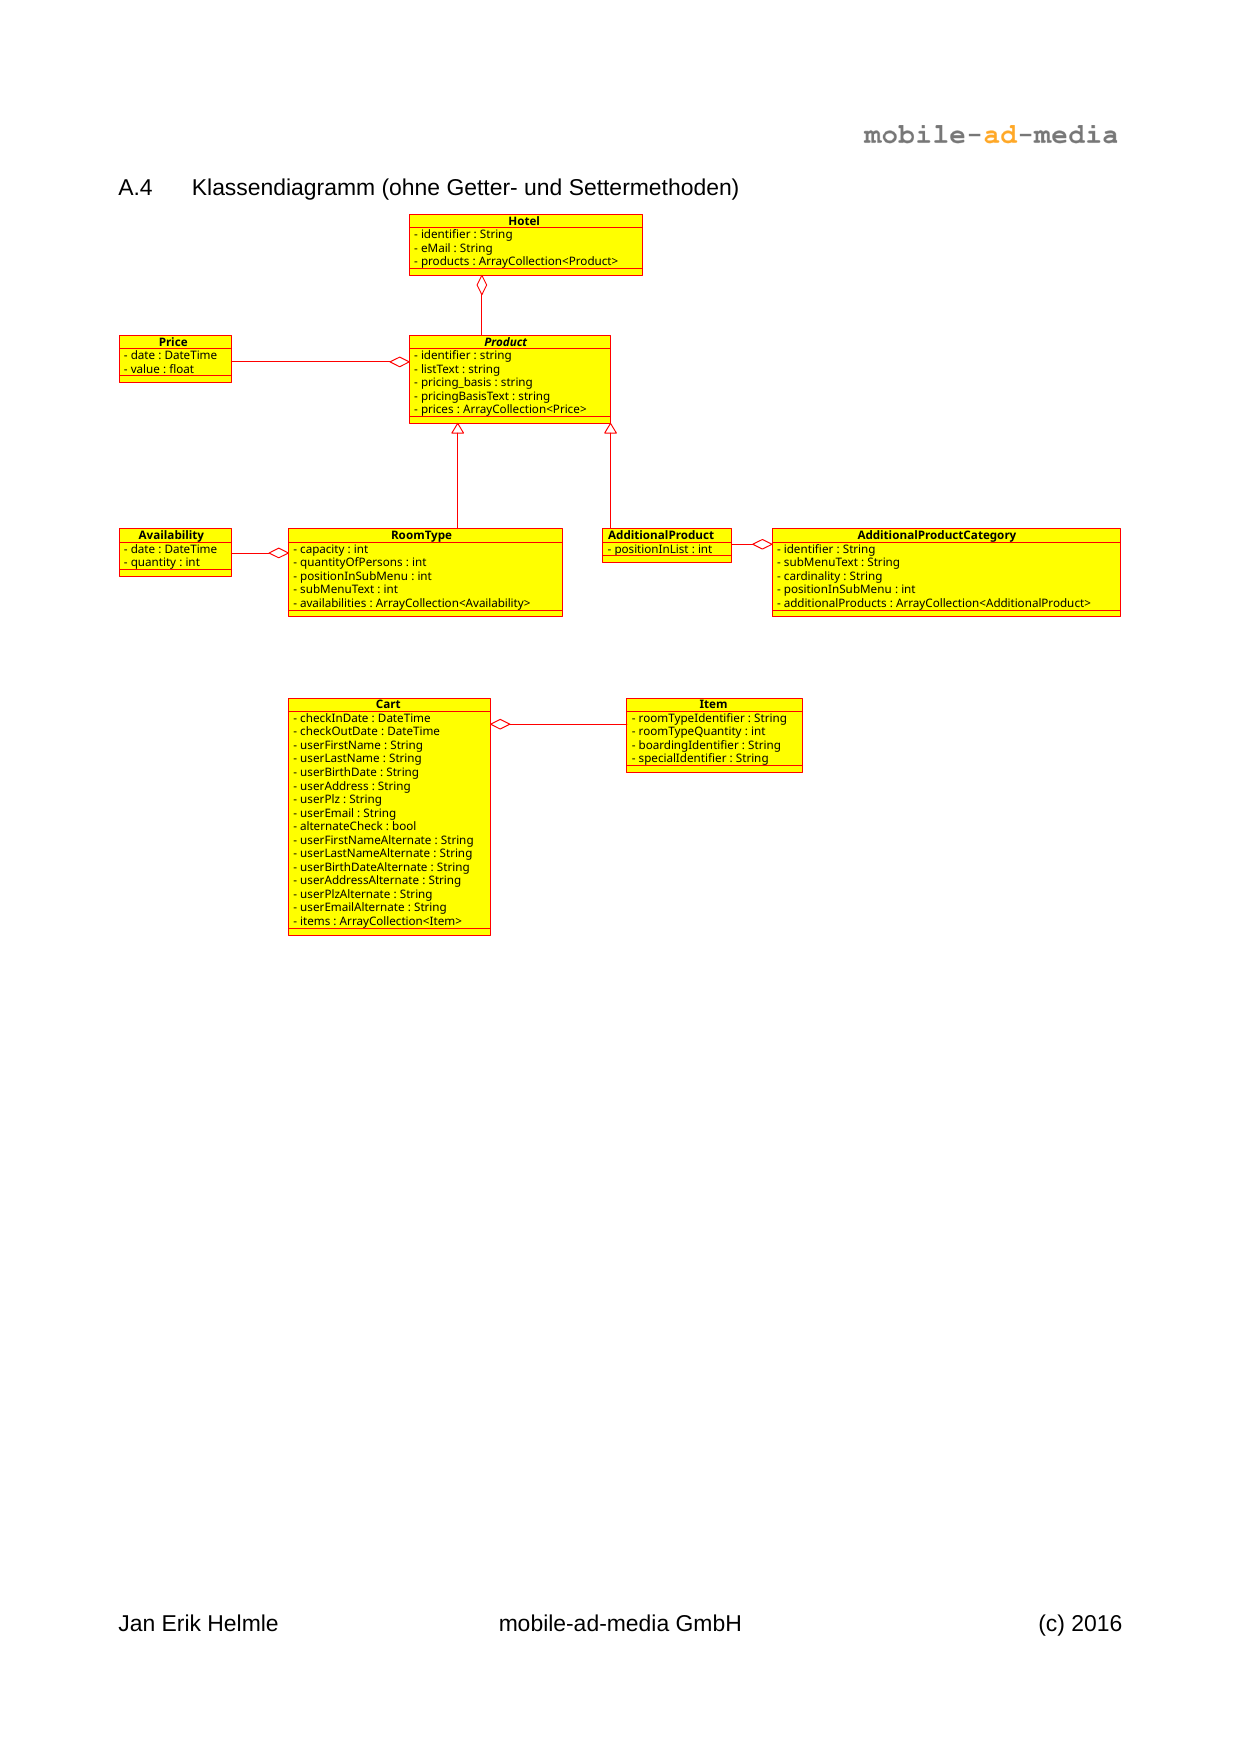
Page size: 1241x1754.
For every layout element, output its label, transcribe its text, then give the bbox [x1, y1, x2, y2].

picture [863, 118, 1118, 150]
text A.4 Klassendiagramm (ohne Getter- und Settermethoden) [118, 174, 1122, 200]
